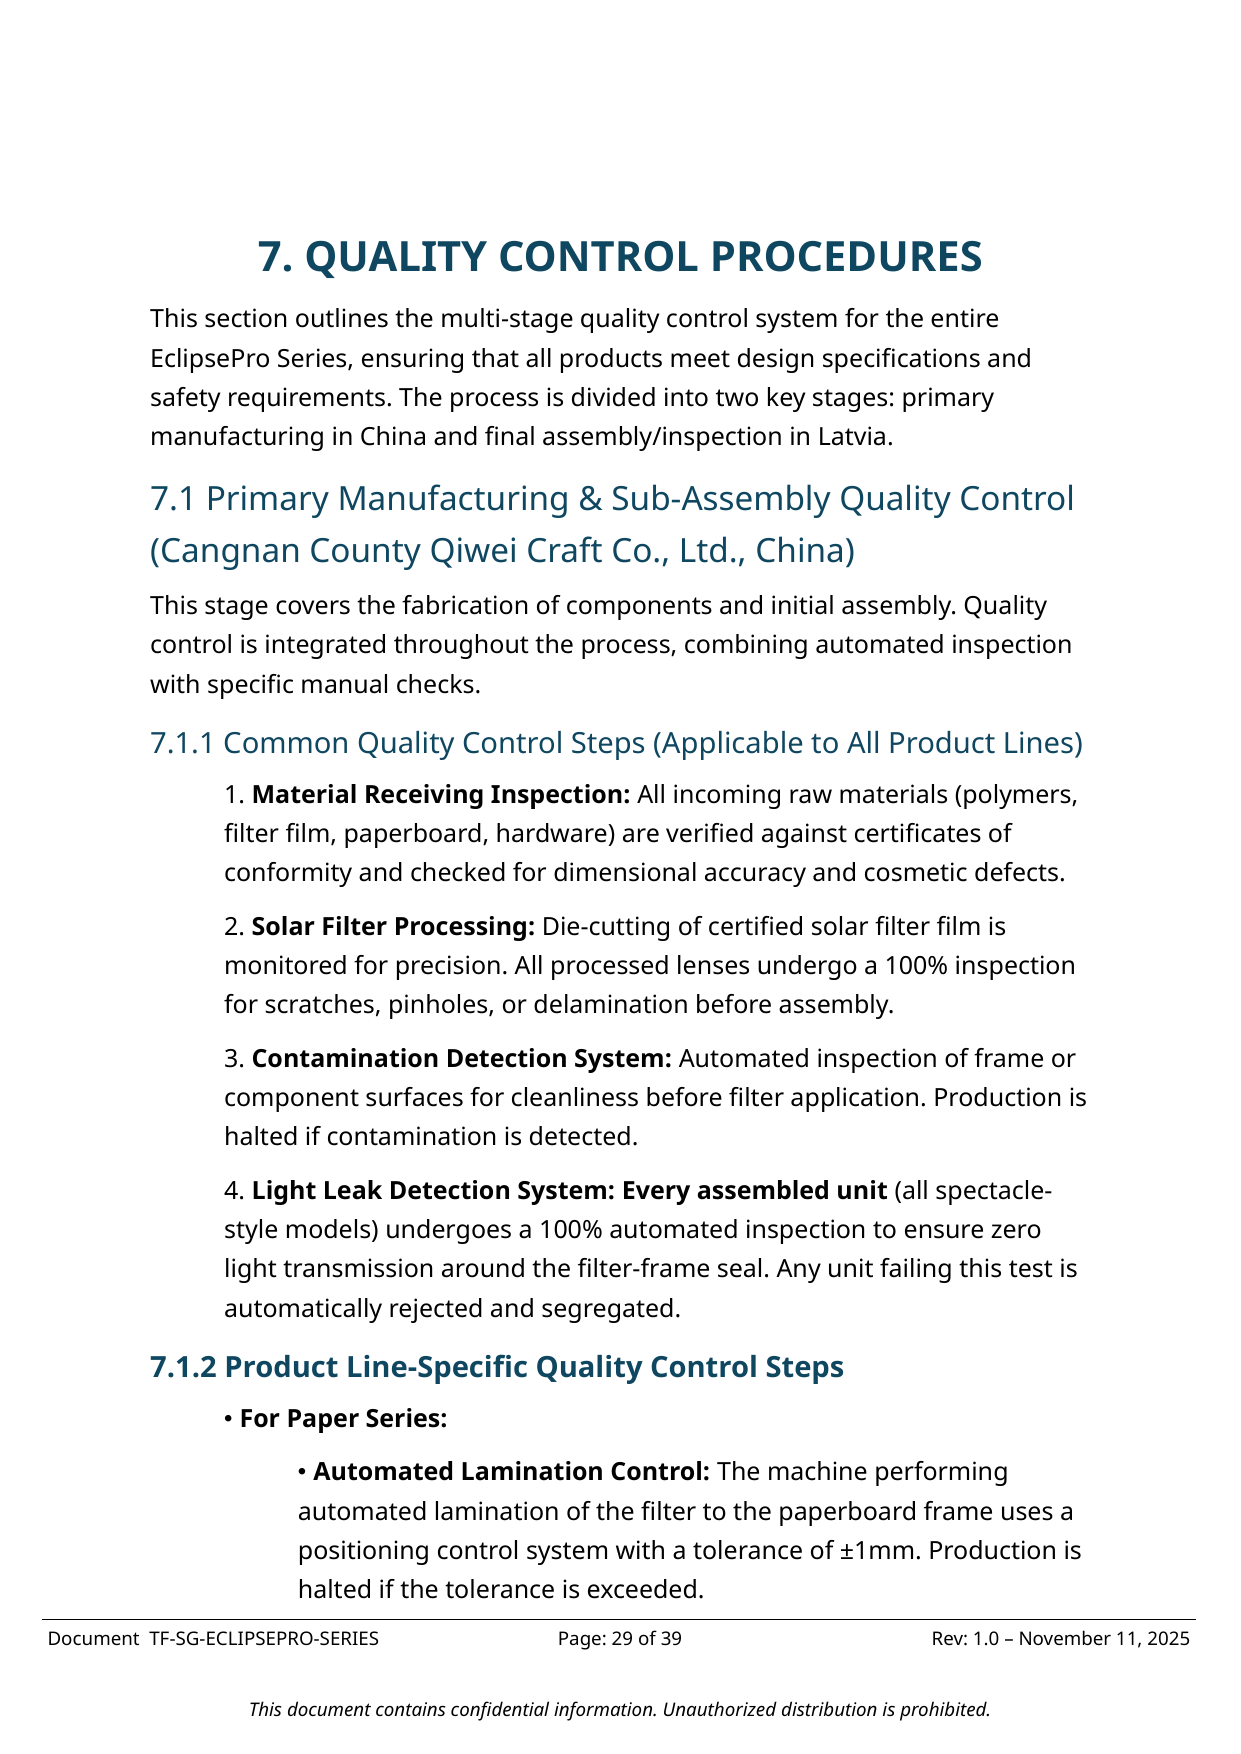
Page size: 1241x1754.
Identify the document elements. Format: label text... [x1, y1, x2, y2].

list Contamination Detection System: Automated inspection of frame or component surfaces for cleanliness before filter application. Production is halted if contamination is detected. [150, 1041, 1090, 1153]
list Material Receiving Inspection: All incoming raw materials (polymers, filter film, paperboard, hardware) are verified against certificates of conformity and checked for dimensional accuracy and cosmetic defects. [150, 776, 1090, 889]
list Light Leak Detection System: Every assembled unit (all spectacle-style models) undergoes a 100% automated inspection to ensure zero light transmission around the filter-frame seal. Any unit failing this test is automatically rejected and segregated. [150, 1173, 1090, 1324]
subtitle 7.1 Primary Manufacturing & Sub-Assembly Quality Control (Cangnan County Qiwei Craft Co., Ltd., China) [150, 474, 1090, 572]
subtitle 7. QUALITY CONTROL PROCEDURES [150, 227, 1090, 284]
list Automated Lamination Control: The machine performing automated lamination of the filter to the paperboard frame uses a positioning control system with a tolerance of ±1mm. Production is halted if the tolerance is exceeded. [150, 1454, 1090, 1606]
list Solar Filter Processing: Die-cutting of certified solar filter film is monitored for precision. All processed lenses undergo a 100% inspection for scratches, pinholes, or delamination before assembly. [150, 908, 1090, 1021]
text This section outlines the multi-stage quality control system for the entire EclipsePro Series, ensuring that all products meet design specifications and safety requirements. The process is divided into two key stages: primary manufacturing in China and final assembly/inspection in Latvia. [150, 301, 1090, 453]
subtitle 7.1.1 Common Quality Control Steps (Applicable to All Product Lines) [150, 722, 1090, 762]
list For Paper Series: [150, 1400, 1090, 1434]
subtitle 7.1.2 Product Line-Specific Quality Control Steps [150, 1346, 1090, 1386]
text This stage covers the fabrication of components and initial assembly. Quality control is integrated throughout the process, combining automated inspection with specific manual checks. [150, 588, 1090, 700]
